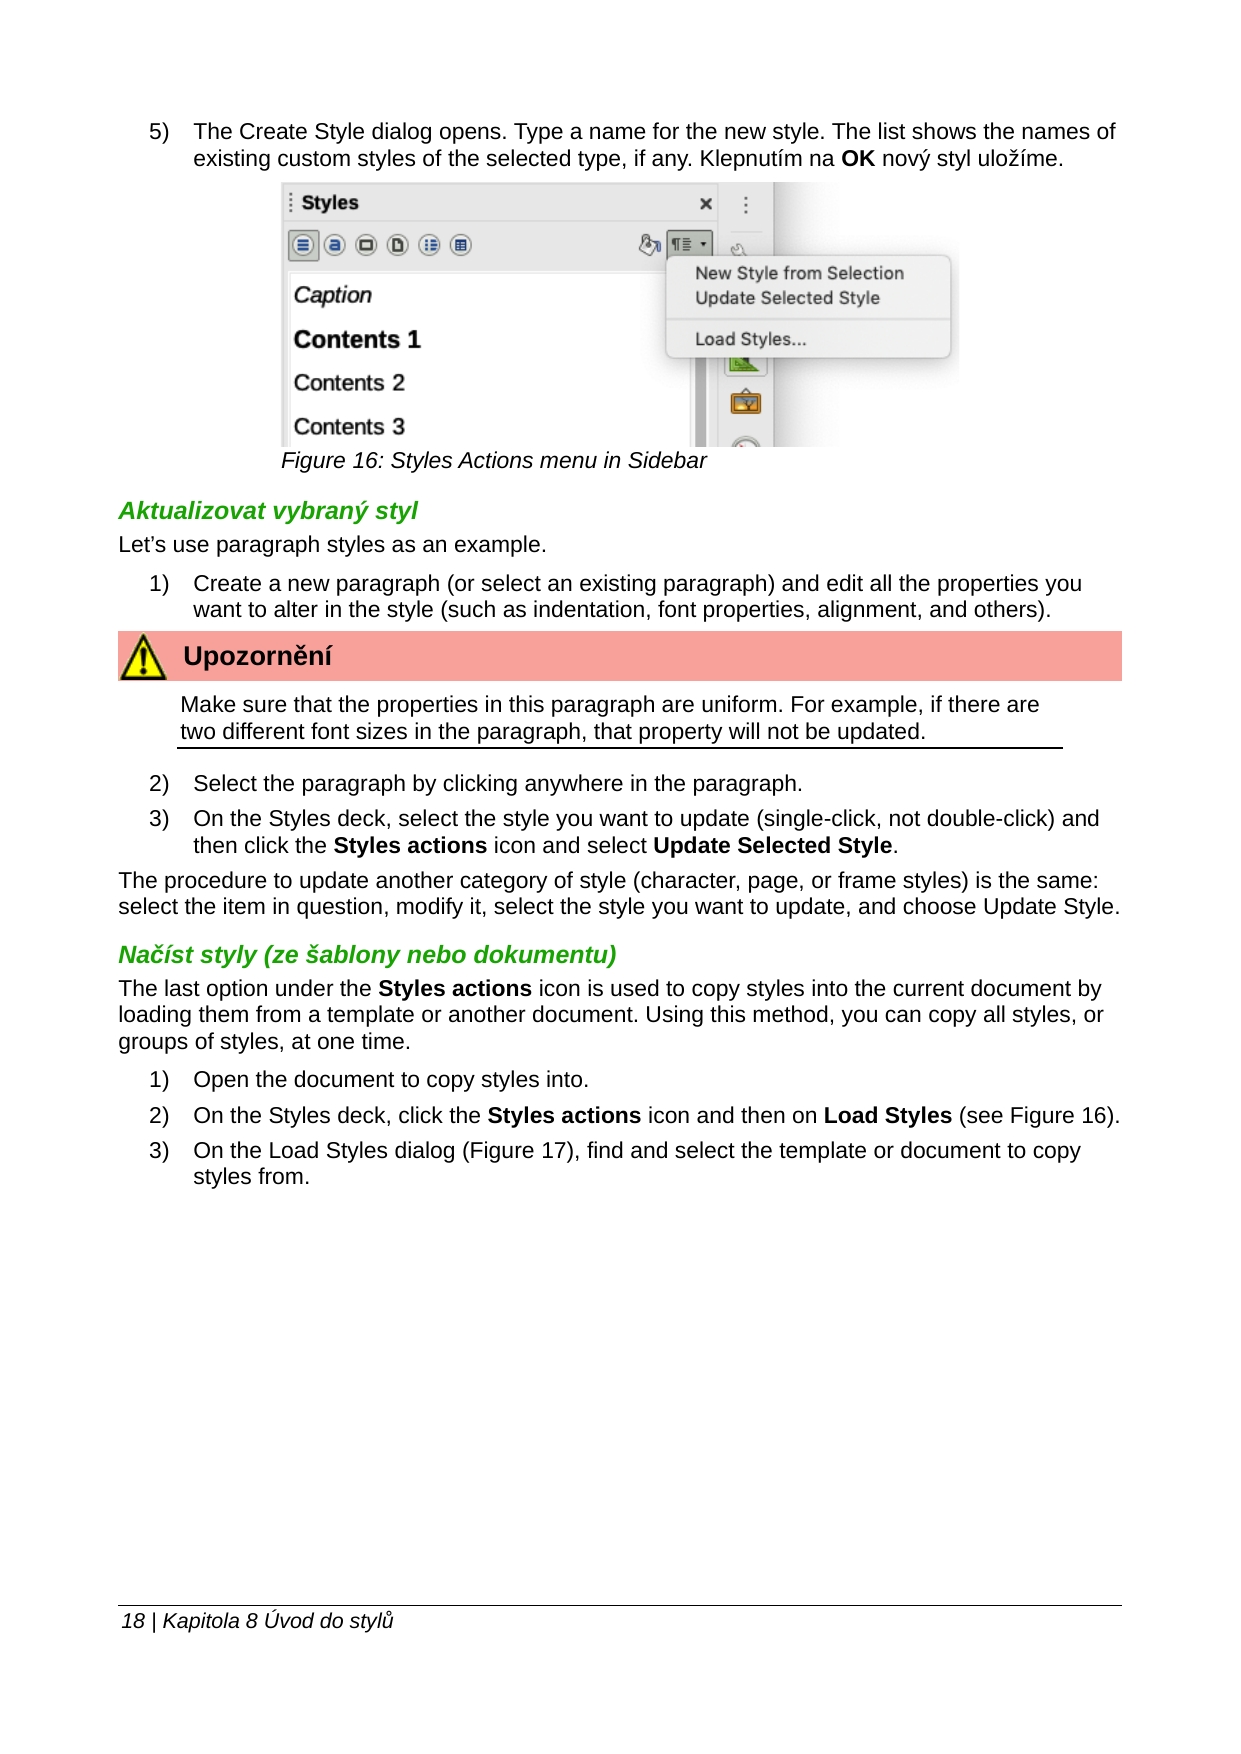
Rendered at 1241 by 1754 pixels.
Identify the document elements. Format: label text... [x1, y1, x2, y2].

list Create a new paragraph (or select an existing paragraph) and edit all the properties you want to alter in the style (such as indentation, font properties, alignment, and others). [169, 570, 1122, 622]
list The Create Style dialog opens. Type a name for the new style. The list shows the names of existing custom styles of the selected type, if any. Klepnutím na OK nový styl uložíme. [169, 118, 1122, 171]
list Select the paragraph by clicking anywhere in the paragraph. [169, 770, 1122, 796]
list Open the document to copy styles into. [169, 1066, 1122, 1093]
text The procedure to update another category of style (character, page, or frame styles) is the same: select the item in question, modify it, select the style you want to update, and choose Update Style. [118, 867, 1122, 919]
list On the Load Styles dialog (Figure 17), find and select the template or document to copy styles from. [169, 1137, 1122, 1189]
text Figure 16: Styles Actions menu in Sidebar [281, 447, 959, 473]
text Make sure that the properties in this paragraph are uniform. For example, if there are two different font sizes in the paragraph, that property will not be updated. [177, 688, 1063, 747]
list On the Styles deck, select the style you want to update (single-click, not double-click) and then click the Styles actions icon and select Update Selected Style. [169, 805, 1122, 858]
picture [280, 182, 960, 447]
list On the Styles deck, click the Styles actions icon and then on Load Styles (see Figure 16). [169, 1102, 1122, 1128]
subtitle Upozornění [118, 631, 1122, 681]
subtitle Aktualizovat vybraný styl [118, 496, 1122, 525]
list Let’s use paragraph styles as an example. [118, 531, 1122, 557]
picture [119, 632, 167, 680]
subtitle Načíst styly (ze šablony nebo dokumentu) [118, 940, 1122, 969]
list The last option under the Styles actions icon is used to copy styles into the current document by loading them from a template or another document. Using this method, you can copy all styles, or groups of styles, at one time. [118, 975, 1122, 1054]
